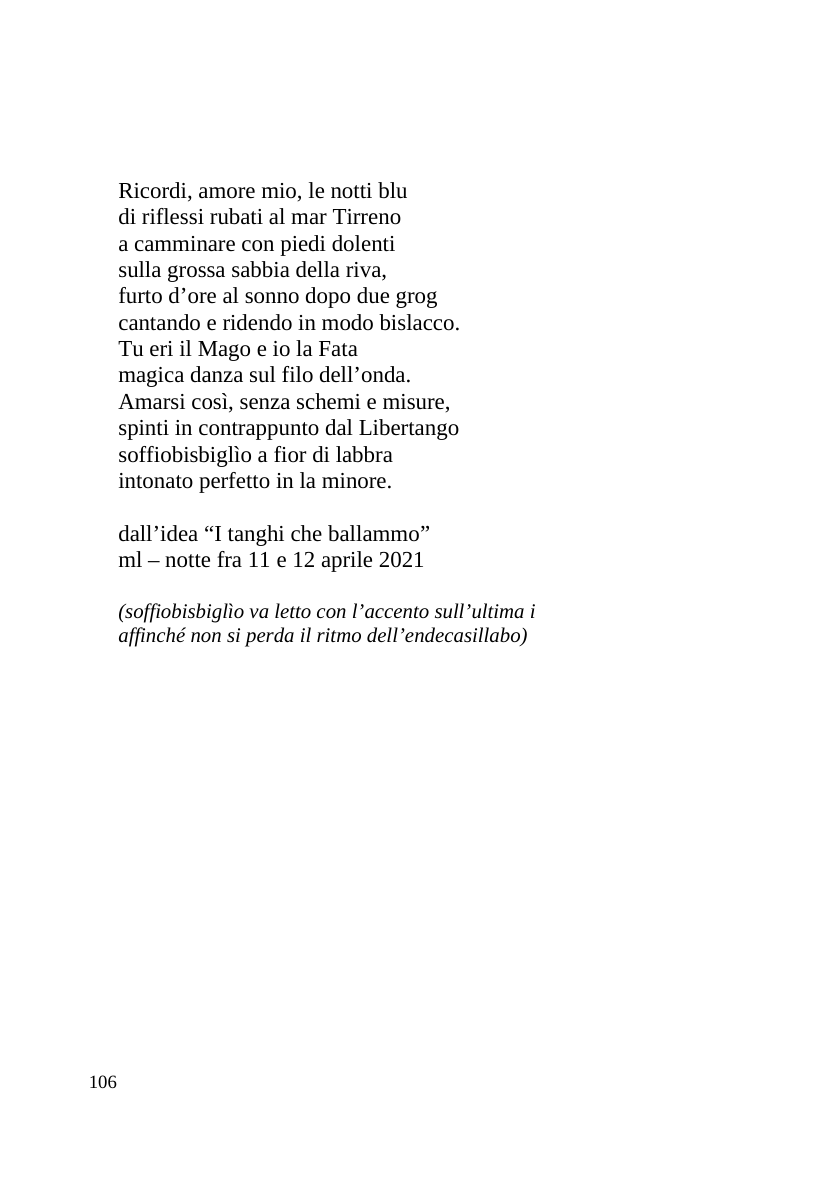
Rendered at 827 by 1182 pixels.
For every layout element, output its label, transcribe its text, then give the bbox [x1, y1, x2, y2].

text dall’idea “I tanghi che ballammo” [118, 520, 738, 546]
text ml ‒ notte fra 11 e 12 aprile 2021 [118, 546, 738, 572]
text Tu eri il Mago e io la Fata [118, 335, 738, 362]
text furto d’ore al sonno dopo due grog [118, 282, 738, 309]
text soffiobisbiglìo a fior di labbra [118, 441, 738, 467]
text cantando e ridendo in modo bislacco. [118, 309, 738, 335]
text sulla grossa sabbia della riva, [118, 256, 738, 282]
text (soffiobisbiglìo va letto con l’accento sull’ultima i [118, 599, 738, 623]
text magica danza sul filo dell’onda. [118, 362, 738, 388]
text di riflessi rubati al mar Tirreno [118, 203, 738, 230]
text intonato perfetto in la minore. [118, 467, 738, 493]
text Ricordi, amore mio, le notti blu [118, 177, 738, 203]
text a camminare con piedi dolenti [118, 230, 738, 256]
text spinti in contrappunto dal Libertango [118, 414, 738, 441]
text affinché non si perda il ritmo dell’endecasillabo) [118, 623, 738, 647]
text Amarsi così, senza schemi e misure, [118, 388, 738, 414]
